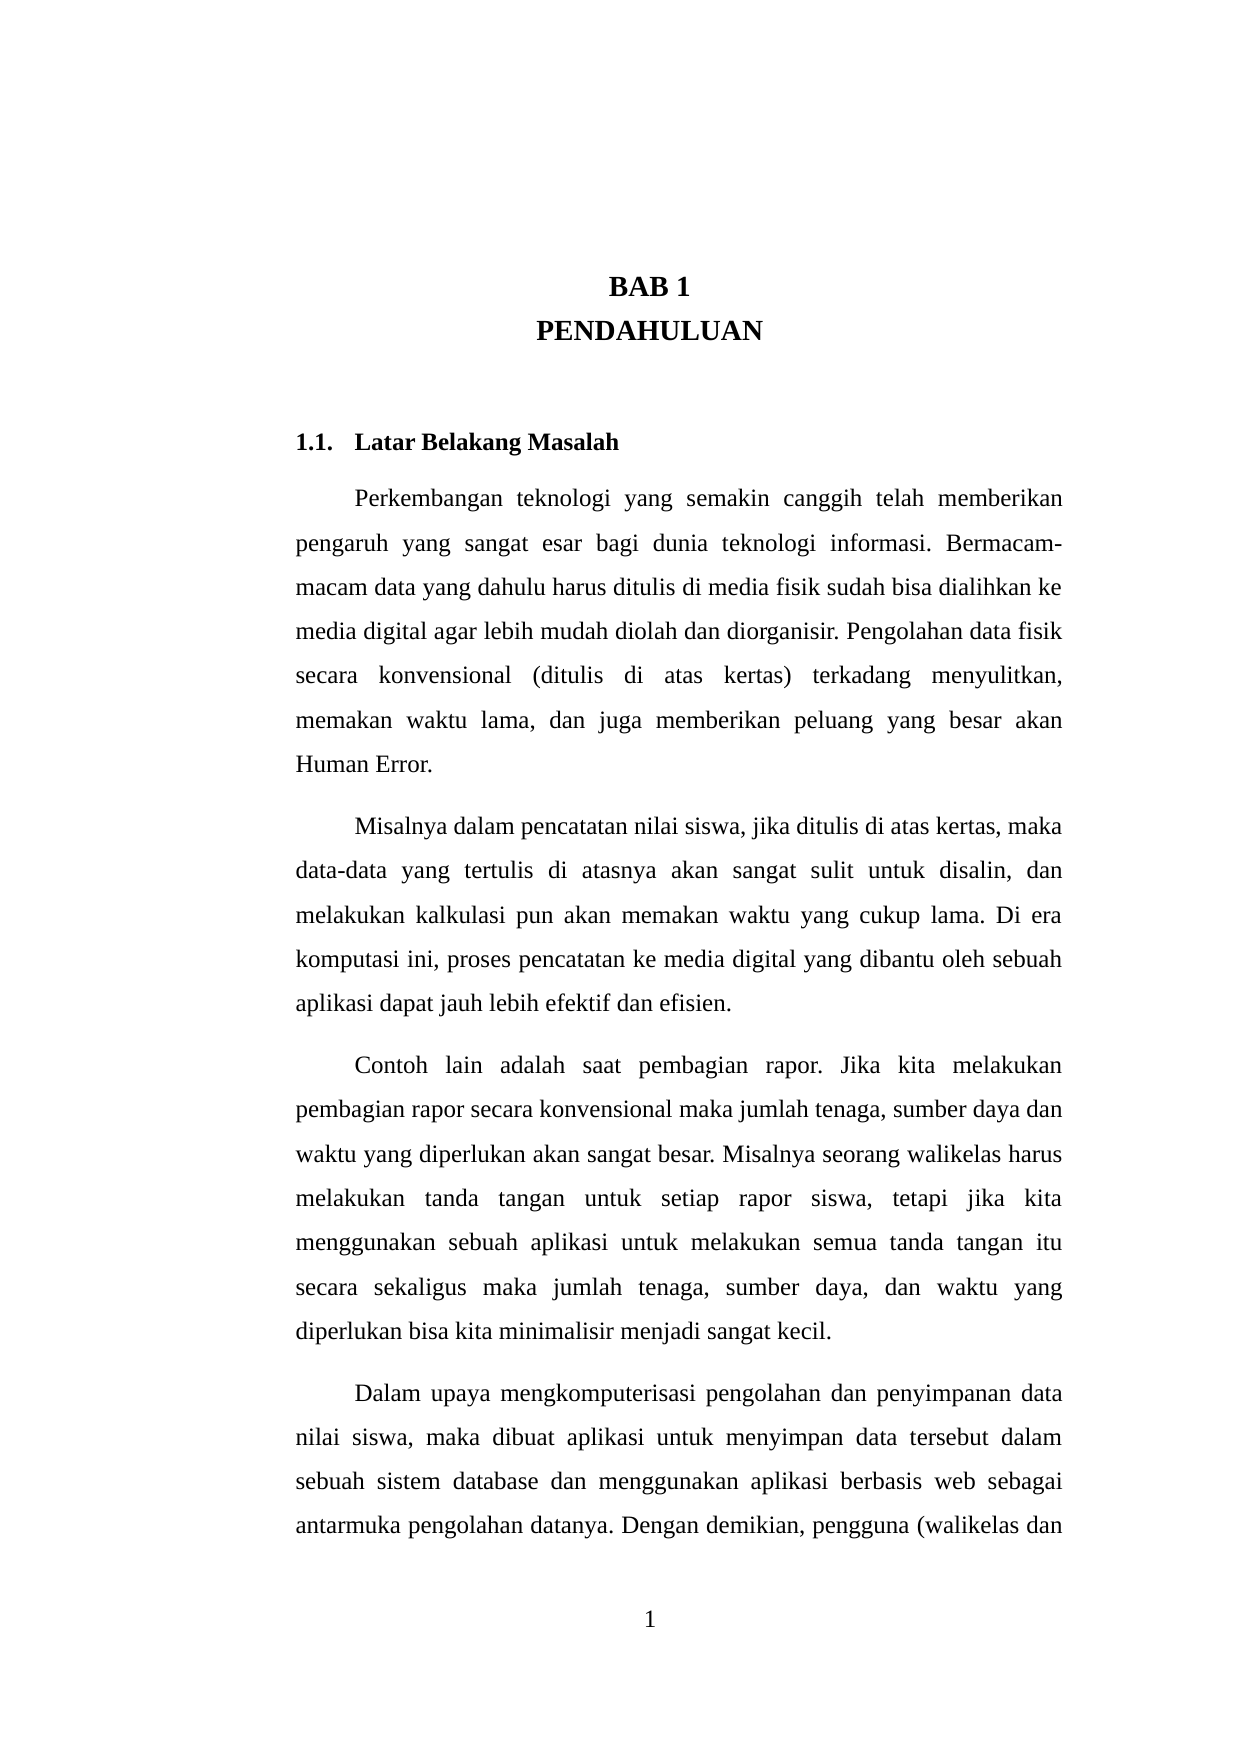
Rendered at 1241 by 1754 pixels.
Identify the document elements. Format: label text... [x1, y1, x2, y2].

list Perkembangan teknologi yang semakin canggih telah memberikan pengaruh yang sangat esar bagi dunia teknologi informasi. Bermacam-macam data yang dahulu harus ditulis di media fisik sudah bisa dialihkan ke media digital agar lebih mudah diolah dan diorganisir. Pengolahan data fisik secara konvensional (ditulis di atas kertas) terkadang menyulitkan, memakan waktu lama, dan juga memberikan peluang yang besar akan Human Error. [295, 471, 1063, 781]
subtitle Latar Belakang Masalah [295, 415, 1063, 459]
list Misalnya dalam pencatatan nilai siswa, jika ditulis di atas kertas, maka data-data yang tertulis di atasnya akan sangat sulit untuk disalin, dan melakukan kalkulasi pun akan memakan waktu yang cukup lama. Di era komputasi ini, proses pencatatan ke media digital yang dibantu oleh sebuah aplikasi dapat jauh lebih efektif dan efisien. [295, 799, 1063, 1020]
list Contoh lain adalah saat pembagian rapor. Jika kita melakukan pembagian rapor secara konvensional maka jumlah tenaga, sumber daya dan waktu yang diperlukan akan sangat besar. Misalnya seorang walikelas harus melakukan tanda tangan untuk setiap rapor siswa, tetapi jika kita menggunakan sebuah aplikasi untuk melakukan semua tanda tangan itu secara sekaligus maka jumlah tenaga, sumber daya, dan waktu yang diperlukan bisa kita minimalisir menjadi sangat kecil. [295, 1038, 1063, 1348]
subtitle BAB 1 PENDAHULUAN [236, 261, 1063, 349]
list Dalam upaya mengkomputerisasi pengolahan dan penyimpanan data nilai siswa, maka dibuat aplikasi untuk menyimpan data tersebut dalam sebuah sistem database dan menggunakan aplikasi berbasis web sebagai antarmuka pengolahan datanya. Dengan demikian, pengguna (walikelas dan [295, 1366, 1063, 1543]
